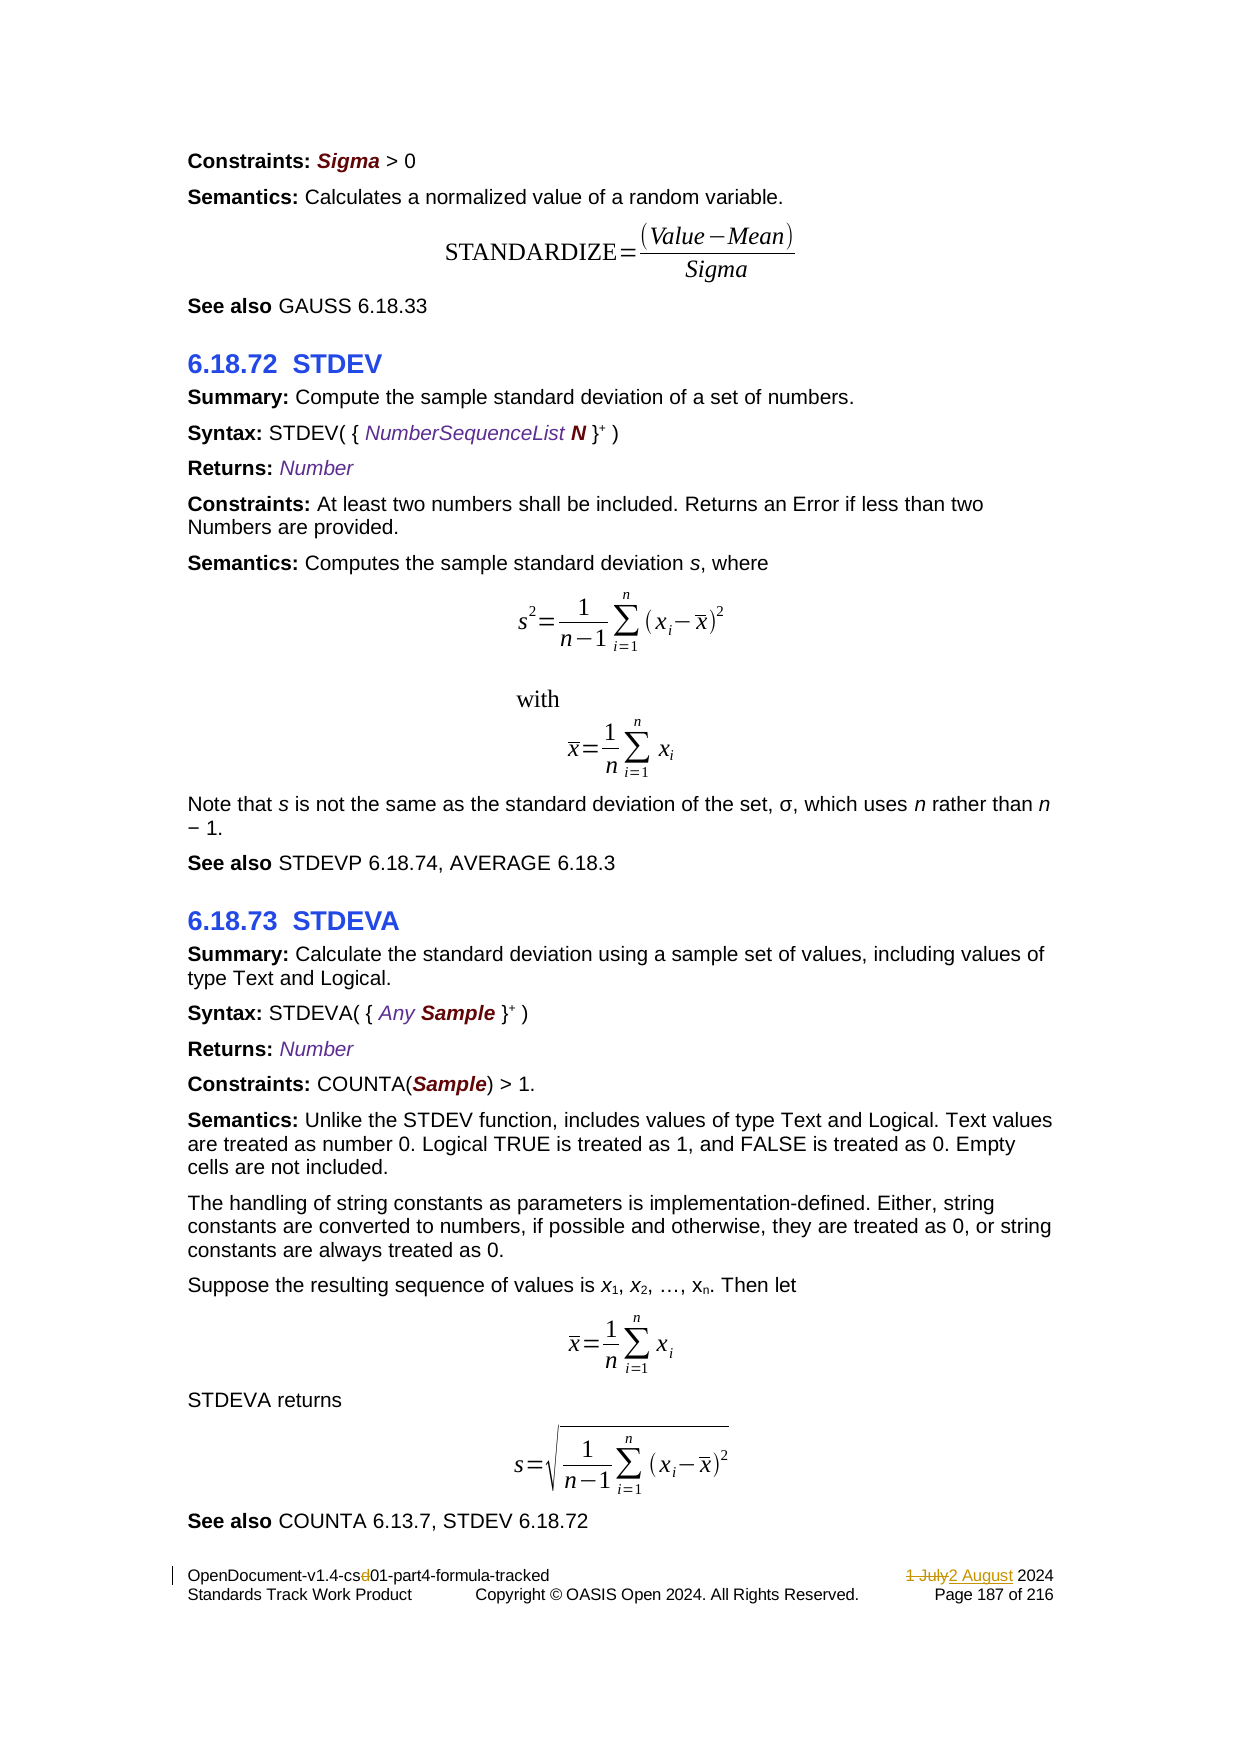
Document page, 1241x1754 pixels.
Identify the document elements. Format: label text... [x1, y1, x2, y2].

text Syntax: STDEV( { NumberSequenceList N }+ ) [187, 421, 1053, 444]
text Summary: Calculate the standard deviation using a sample set of values, including values of type Text and Logical. [187, 942, 1053, 989]
text Semantics: Computes the sample standard deviation s, where [187, 551, 1053, 575]
text Constraints: COUNTA(Sample) > 1. [187, 1073, 1053, 1096]
text Note that s is not the same as the standard deviation of the set, σ, which uses n rather than n − 1. [187, 793, 1053, 840]
text See also STDEVP 6.18.74, AVERAGE 6.18.3 [187, 852, 1053, 875]
subtitle STDEV [187, 349, 1053, 379]
text Semantics: Unlike the STDEV function, includes values of type Text and Logical. Text values are treated as number 0. Logical TRUE is treated as 1, and FALSE is treated as 0. Empty cells are not included. [187, 1108, 1053, 1179]
text Syntax: STDEVA( { Any Sample }+ ) [187, 1002, 1053, 1025]
text Suppose the resulting sequence of values is x1, x2, …, xn. Then let [187, 1274, 1053, 1297]
text STDEVA returns [187, 1389, 1053, 1412]
text Constraints: At least two numbers shall be included. Returns an Error if less than two Numbers are provided. [187, 492, 1053, 539]
text The handling of string constants as parameters is implementation-defined. Either, string constants are converted to numbers, if possible and otherwise, they are treated as 0, or string constants are always treated as 0. [187, 1191, 1053, 1262]
text See also GAUSS 6.18.33 [187, 295, 1053, 318]
subtitle STDEVA [187, 906, 1053, 936]
text See also COUNTA 6.13.7, STDEV 6.18.72 [187, 1509, 1053, 1533]
text Summary: Compute the sample standard deviation of a set of numbers. [187, 385, 1053, 409]
text Returns: Number [187, 1037, 1053, 1061]
text Semantics: Calculates a normalized value of a random variable. [187, 186, 1053, 209]
text Returns: Number [187, 457, 1053, 480]
text Constraints: Sigma > 0 [187, 150, 1053, 173]
